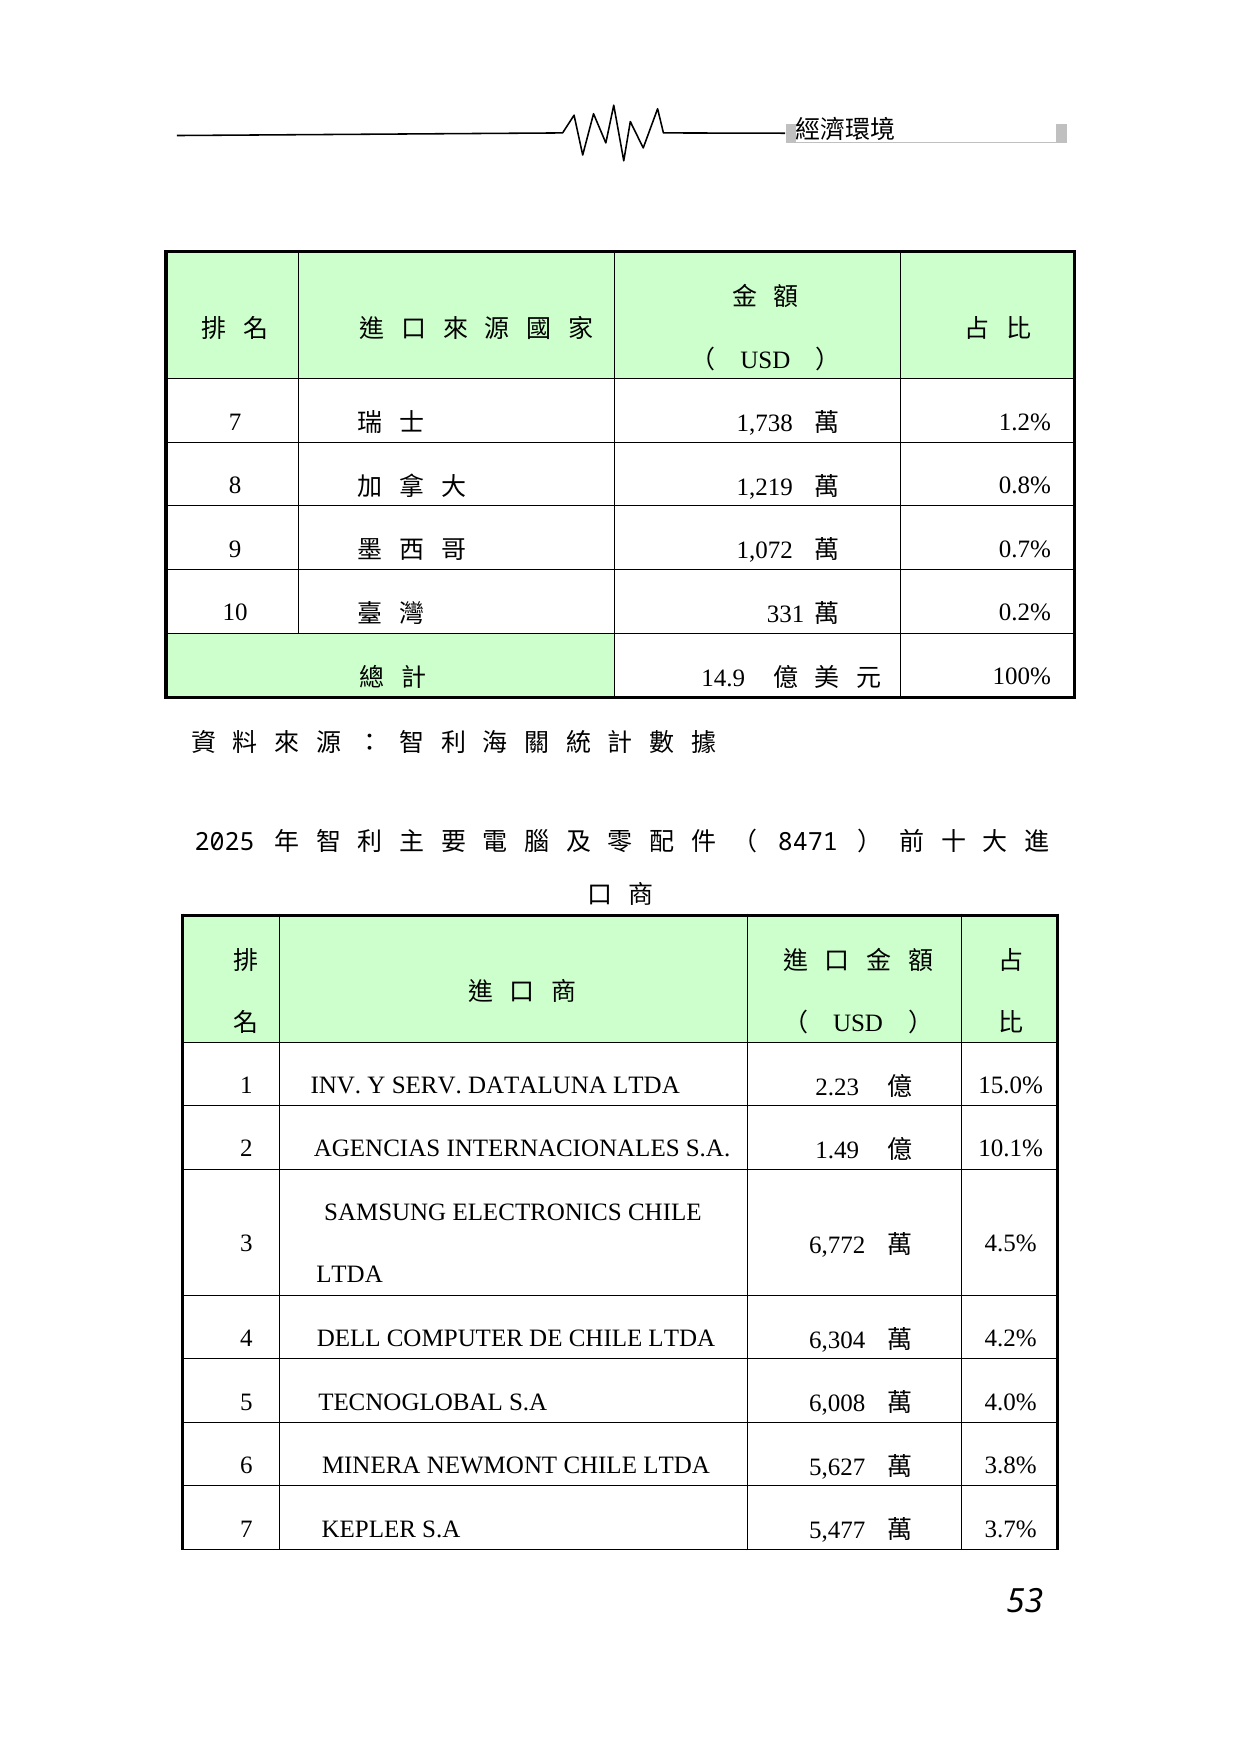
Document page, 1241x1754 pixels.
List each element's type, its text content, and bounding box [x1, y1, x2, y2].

table_cell 4.2% [962, 1296, 1056, 1358]
table_cell 10 [168, 570, 298, 632]
table_cell 5 [184, 1359, 279, 1422]
table_cell 4 [184, 1296, 279, 1358]
table_cell 2.23億 [748, 1043, 961, 1105]
table_cell 5,477萬 [748, 1486, 961, 1549]
table_cell 331萬 [615, 570, 900, 632]
table_cell 5,627萬 [748, 1423, 961, 1485]
table_cell AGENCIAS INTERNACIONALES S.A. [280, 1106, 747, 1169]
text 資料來源：智利海關統計數據 [183, 699, 1058, 762]
table_cell 1.2% [901, 379, 1073, 442]
table_header 進口商 [280, 917, 747, 1042]
table_cell 7 [184, 1486, 279, 1549]
table_header 占比 [901, 253, 1073, 378]
table_cell 1.49億 [748, 1106, 961, 1169]
table_cell DELL COMPUTER DE CHILE LTDA [280, 1296, 747, 1358]
text 2025年智利主要電腦及零配件（8471）前十大進口商 [183, 788, 1058, 913]
table_cell 瑞士 [299, 379, 614, 442]
table_cell 墨西哥 [299, 506, 614, 569]
table_header 進口金額（USD） [748, 917, 961, 1042]
table_header 占比 [962, 917, 1056, 1042]
table_cell 1,219萬 [615, 443, 900, 505]
table_cell 3.7% [962, 1486, 1056, 1549]
table_cell 6 [184, 1423, 279, 1485]
table_cell MINERA NEWMONT CHILE LTDA [280, 1423, 747, 1485]
table_cell 15.0% [962, 1043, 1056, 1105]
table_cell KEPLER S.A [280, 1486, 747, 1549]
table_cell 6,304萬 [748, 1296, 961, 1358]
table_cell 1,072萬 [615, 506, 900, 569]
table_cell 2 [184, 1106, 279, 1169]
table_cell 總計 [168, 634, 614, 696]
table_cell SAMSUNG ELECTRONICS CHILE LTDA [280, 1170, 747, 1295]
table_header 金額（USD） [615, 253, 900, 378]
table_cell INV. Y SERV. DATALUNA LTDA [280, 1043, 747, 1105]
table_cell 加拿大 [299, 443, 614, 505]
table_header 排名 [168, 253, 298, 378]
table_cell 0.7% [901, 506, 1073, 569]
table_cell 100% [901, 634, 1073, 696]
table_cell 0.2% [901, 570, 1073, 632]
table_cell 8 [168, 443, 298, 505]
table_cell 3.8% [962, 1423, 1056, 1485]
table_header 排名 [184, 917, 279, 1042]
table_cell 1,738萬 [615, 379, 900, 442]
table_cell 4.5% [962, 1170, 1056, 1295]
table_cell 3 [184, 1170, 279, 1295]
table_cell 4.0% [962, 1359, 1056, 1422]
table_cell TECNOGLOBAL S.A [280, 1359, 747, 1422]
table_cell 10.1% [962, 1106, 1056, 1169]
table_cell 1 [184, 1043, 279, 1105]
table_cell 6,772萬 [748, 1170, 961, 1295]
table_cell 6,008萬 [748, 1359, 961, 1422]
table_cell 9 [168, 506, 298, 569]
table_header 進口來源國家 [299, 253, 614, 378]
table_cell 臺灣 [299, 570, 614, 632]
table_cell 14.9億美元 [615, 634, 900, 696]
table_cell 7 [168, 379, 298, 442]
table_cell 0.8% [901, 443, 1073, 505]
